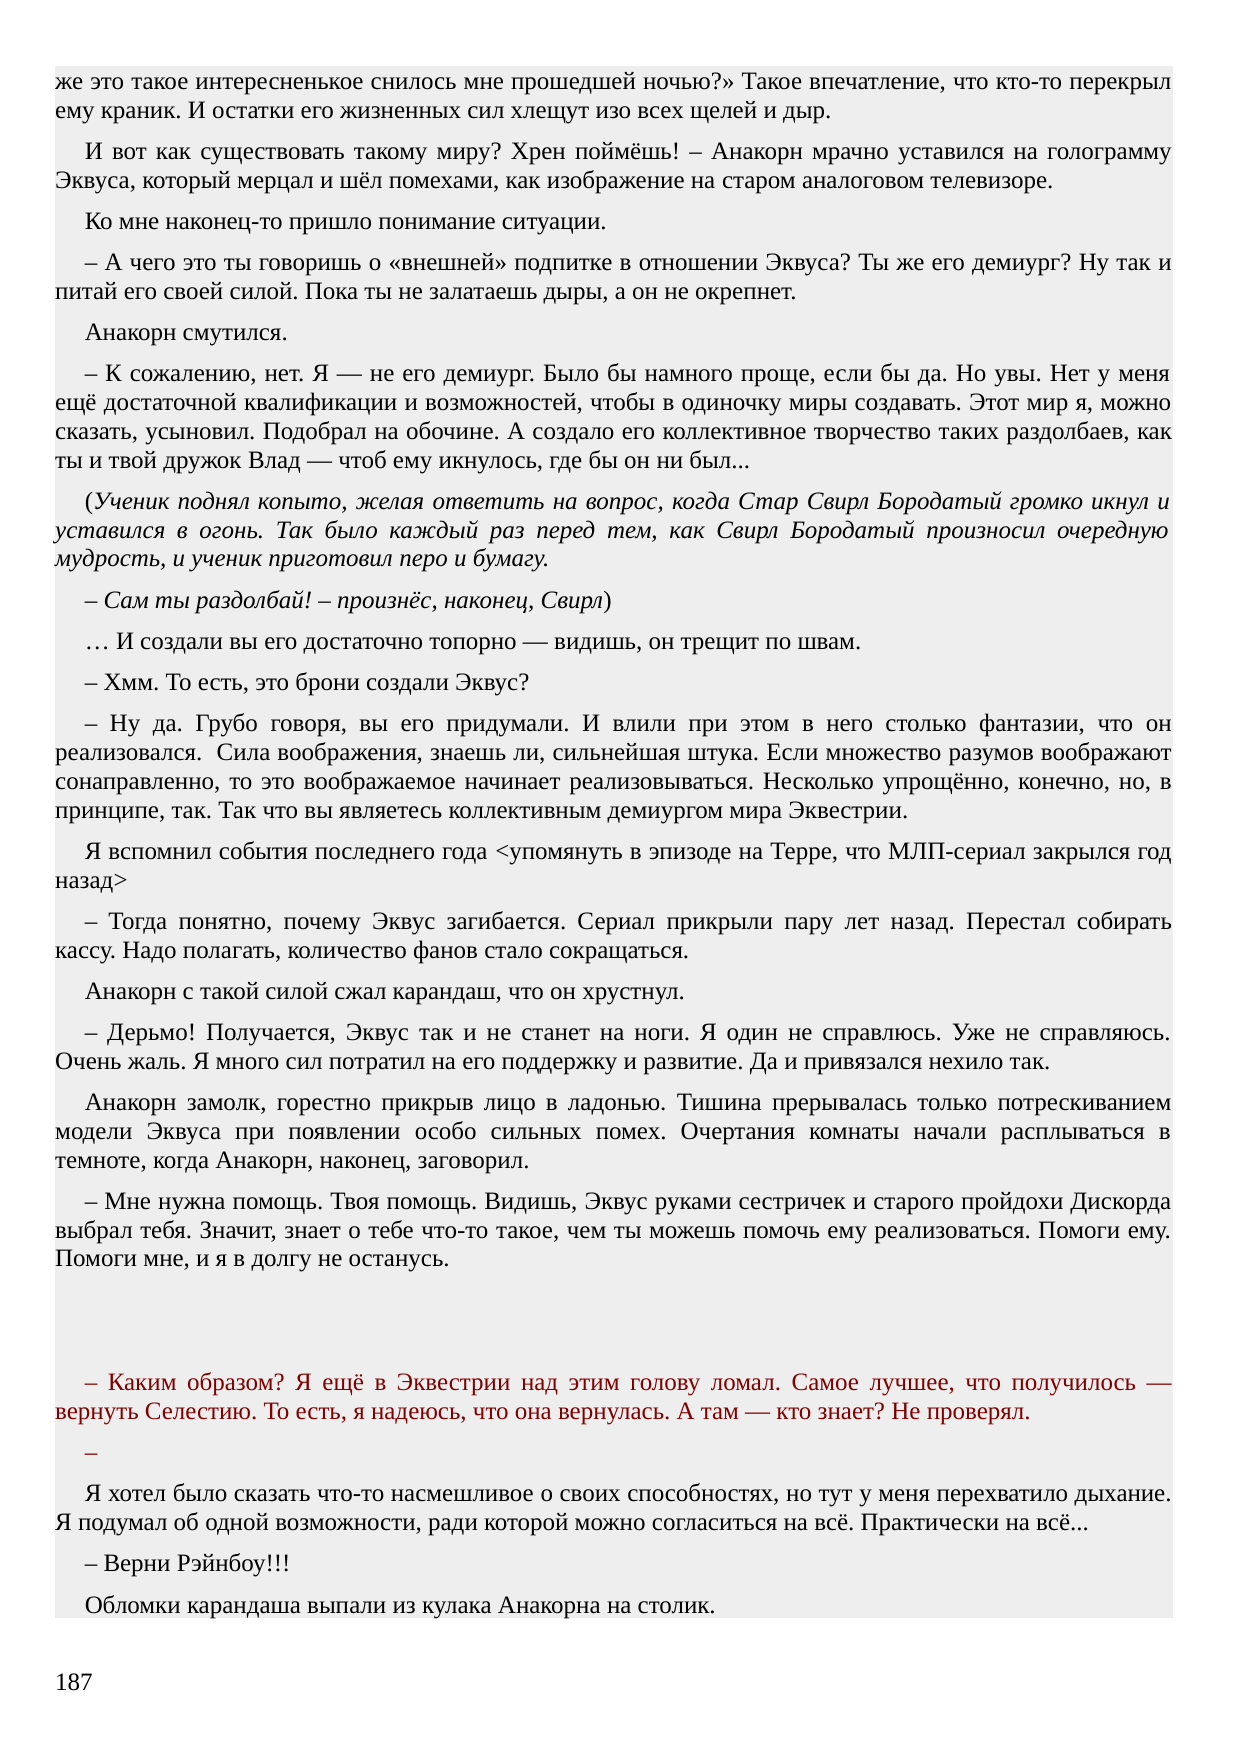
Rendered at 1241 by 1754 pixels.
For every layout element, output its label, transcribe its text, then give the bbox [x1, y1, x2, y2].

text … И создали вы его достаточно топорно — видишь, он трещит по швам. [55, 626, 1173, 655]
text же это такое интересненькое снилось мне прошедшей ночью?» Такое впечатление, что кто-то перекрыл ему краник. И остатки его жизненных сил хлещут изо всех щелей и дыр. [55, 66, 1173, 123]
text – Верни Рэйнбоу!!! [55, 1548, 1173, 1577]
text Обломки карандаша выпали из кулака Анакорна на столик. [55, 1590, 1173, 1618]
text – Сам ты раздолбай! – произнёс, наконец, Свирл) [55, 585, 1173, 613]
text – Хмм. То есть, это брони создали Эквус? [55, 667, 1173, 696]
text Ко мне наконец-то пришло понимание ситуации. [55, 206, 1173, 235]
text – Ну да. Грубо говоря, вы его придумали. И влили при этом в него столько фантазии, что он реализовался. Сила воображения, знаешь ли, сильнейшая штука. Если множество разумов воображают сонаправленно, то это воображаемое начинает реализовываться. Несколько упрощённо, конечно, но, в принципе, так. Так что вы являетесь коллективным демиургом мира Эквестрии. [55, 708, 1173, 823]
text – Дерьмо! Получается, Эквус так и не станет на ноги. Я один не справлюсь. Уже не справляюсь. Очень жаль. Я много сил потратил на его поддержку и развитие. Да и привязался нехило так. [55, 1017, 1173, 1075]
text И вот как существовать такому миру? Хрен поймёшь! – Анакорн мрачно уставился на голограмму Эквуса, который мерцал и шёл помехами, как изображение на старом аналоговом телевизоре. [55, 136, 1173, 193]
text (Ученик поднял копыто, желая ответить на вопрос, когда Стар Свирл Бородатый громко икнул и уставился в огонь. Так было каждый раз перед тем, как Свирл Бородатый произносил очередную мудрость, и ученик приготовил перо и бумагу. [55, 486, 1173, 572]
text Анакорн с такой силой сжал карандаш, что он хрустнул. [55, 976, 1173, 1005]
text – А чего это ты говоришь о «внешней» подпитке в отношении Эквуса? Ты же его демиург? Ну так и питай его своей силой. Пока ты не залатаешь дыры, а он не окрепнет. [55, 247, 1173, 305]
text Анакорн смутился. [55, 317, 1173, 346]
text – [55, 1437, 1173, 1466]
text – К сожалению, нет. Я — не его демиург. Было бы намного проще, если бы да. Но увы. Нет у меня ещё достаточной квалификации и возможностей, чтобы в одиночку миры создавать. Этот мир я, можно сказать, усыновил. Подобрал на обочине. А создало его коллективное творчество таких раздолбаев, как ты и твой дружок Влад — чтоб ему икнулось, где бы он ни был... [55, 358, 1173, 473]
text – Мне нужна помощь. Твоя помощь. Видишь, Эквус руками сестричек и старого пройдохи Дискорда выбрал тебя. Значит, знает о тебе что-то такое, чем ты можешь помочь ему реализоваться. Помоги ему. Помоги мне, и я в долгу не останусь. [55, 1186, 1173, 1272]
text Я хотел было сказать что-то насмешливое о своих способностях, но тут у меня перехватило дыхание. Я подумал об одной возможности, ради которой можно согласиться на всё. Практически на всё... [55, 1478, 1173, 1536]
text – Тогда понятно, почему Эквус загибается. Сериал прикрыли пару лет назад. Перестал собирать кассу. Надо полагать, количество фанов стало сокращаться. [55, 906, 1173, 963]
text – Каким образом? Я ещё в Эквестрии над этим голову ломал. Самое лучшее, что получилось — вернуть Селестию. То есть, я надеюсь, что она вернулась. А там — кто знает? Не проверял. [55, 1367, 1173, 1425]
text Я вспомнил события последнего года <упомянуть в эпизоде на Терре, что МЛП-сериал закрылся год назад> [55, 836, 1173, 893]
text Анакорн замолк, горестно прикрыв лицо в ладонью. Тишина прерывалась только потрескиванием модели Эквуса при появлении особо сильных помех. Очертания комнаты начали расплываться в темноте, когда Анакорн, наконец, заговорил. [55, 1087, 1173, 1173]
